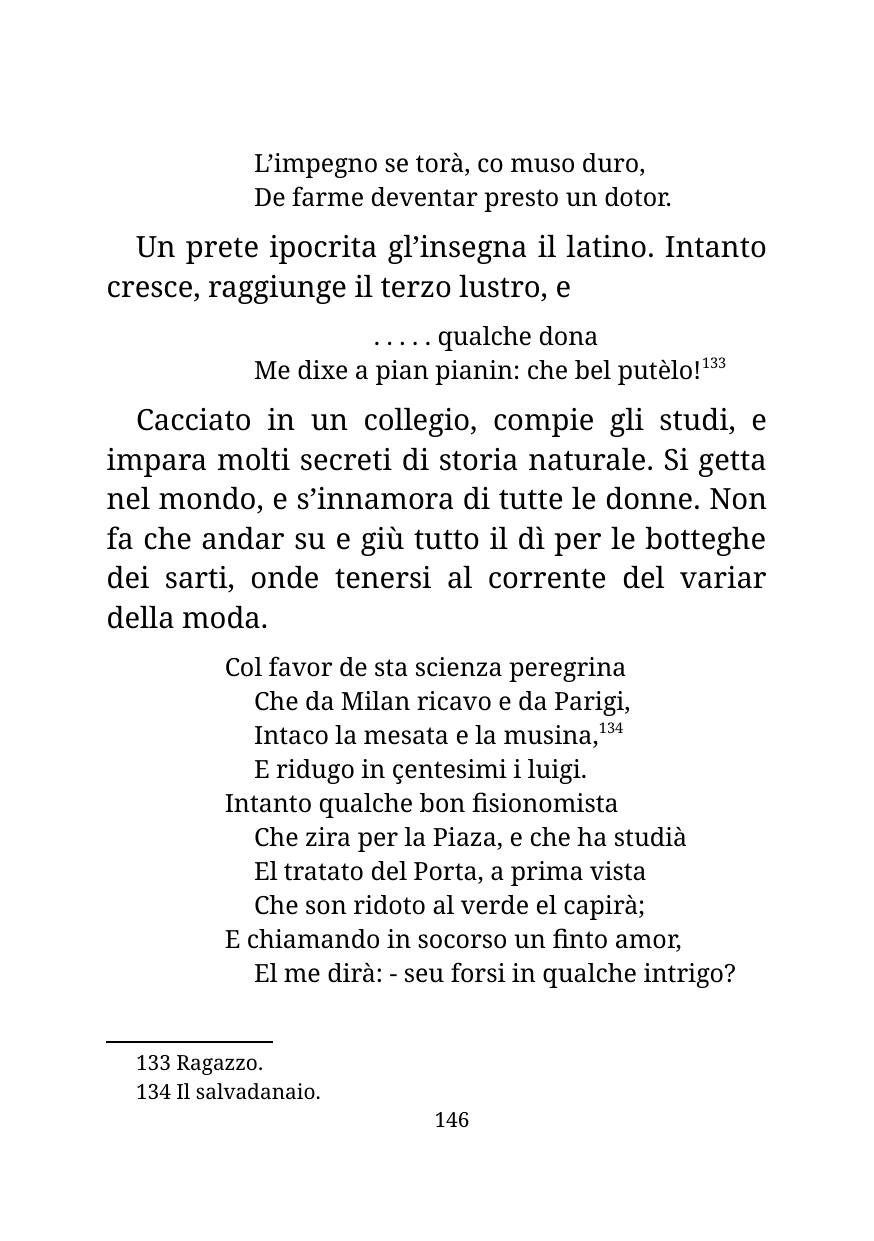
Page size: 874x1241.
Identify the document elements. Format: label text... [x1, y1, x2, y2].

text . . . . . qualche dona Me dixe a pian pianin: che bel putèlo! [254, 318, 768, 387]
text Col favor de sta scienza peregrina Che da Milan ricavo e da Parigi, Intaco la mesata e la musina, E ridugo in çentesimi i luigi. [224, 649, 768, 786]
text Il salvadanaio. [106, 1077, 768, 1105]
text Intanto qualche bon fisionomista Che zira per la Piaza, e che ha studià El tratato del Porta, a prima vista Che son ridoto al verde el capirà; [224, 786, 768, 922]
text Cacciato in un collegio, compie gli studi, e impara molti secreti di storia naturale. Si getta nel mondo, e s’innamora di tutte le donne. Non fa che andar su e giù tutto il dì per le botteghe dei sarti, onde tenersi al corrente del variar della moda. [106, 399, 768, 637]
text Ragazzo. [106, 1048, 768, 1077]
text Un prete ipocrita gl’insegna il latino. Intanto cresce, raggiunge il terzo lustro, e [106, 227, 768, 306]
text L’impegno se torà, co muso duro, De farme deventar presto un dotor. [224, 146, 768, 214]
text E chiamando in socorso un finto amor, El me dirà: - seu forsi in qualche intrigo? [224, 922, 768, 990]
